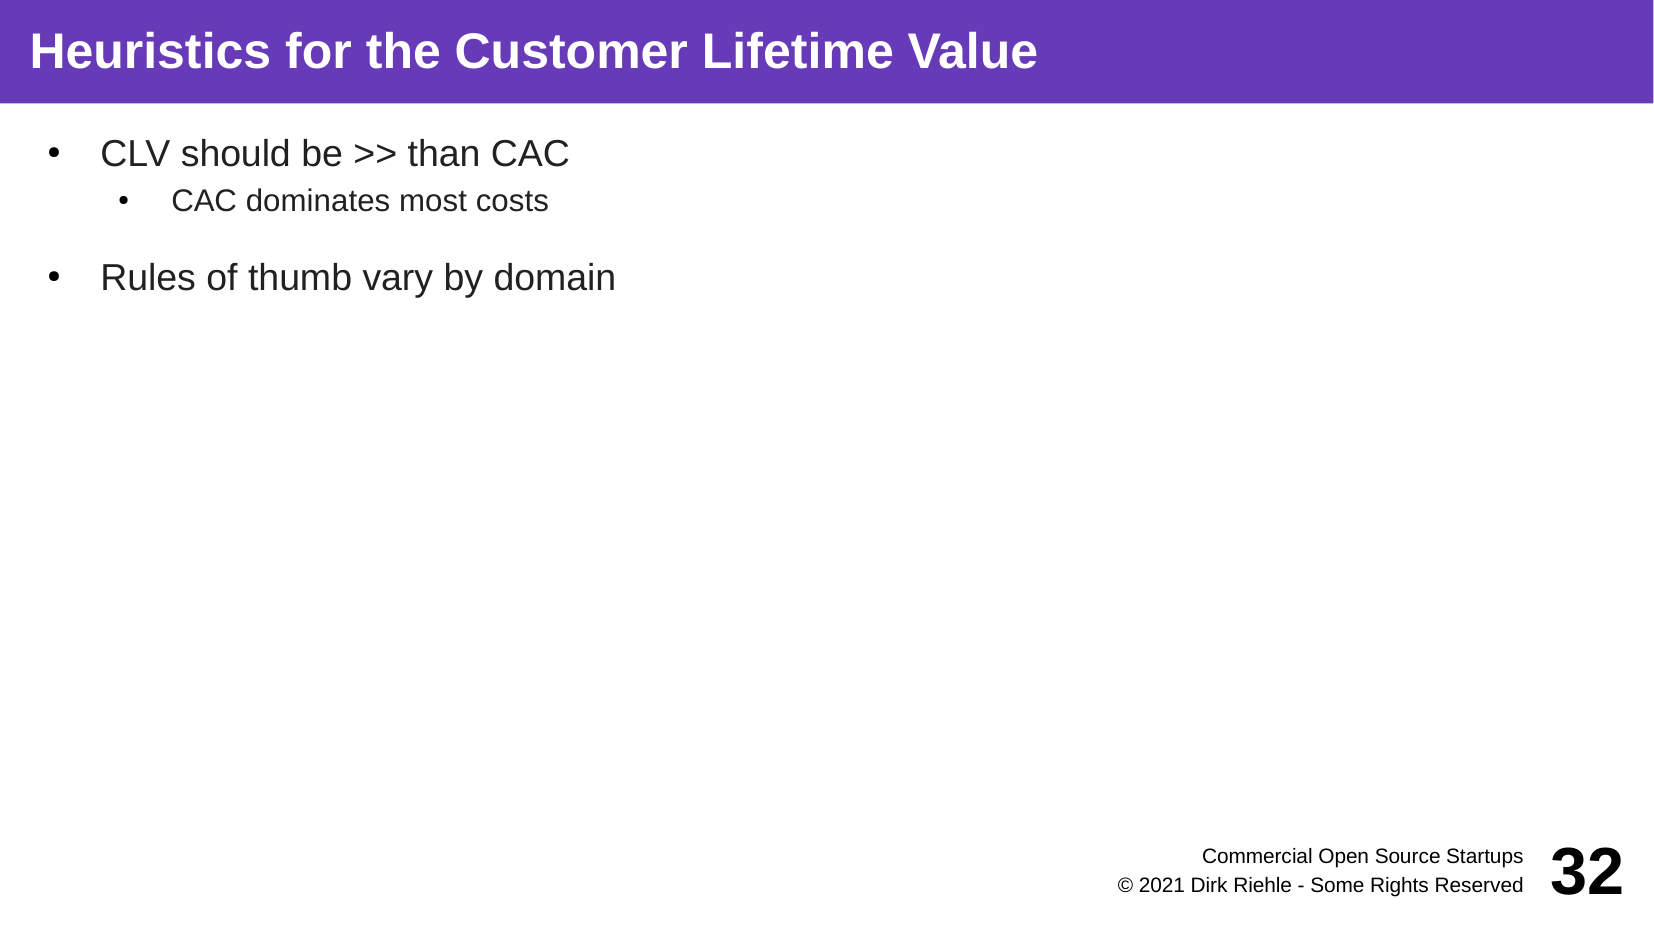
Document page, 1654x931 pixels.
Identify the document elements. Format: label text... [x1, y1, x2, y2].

list CLV should be >> than CAC CAC dominates most costs Rules of thumb vary by domain [29, 132, 1625, 813]
title Heuristics for the Customer Lifetime Value [0, 0, 1654, 104]
